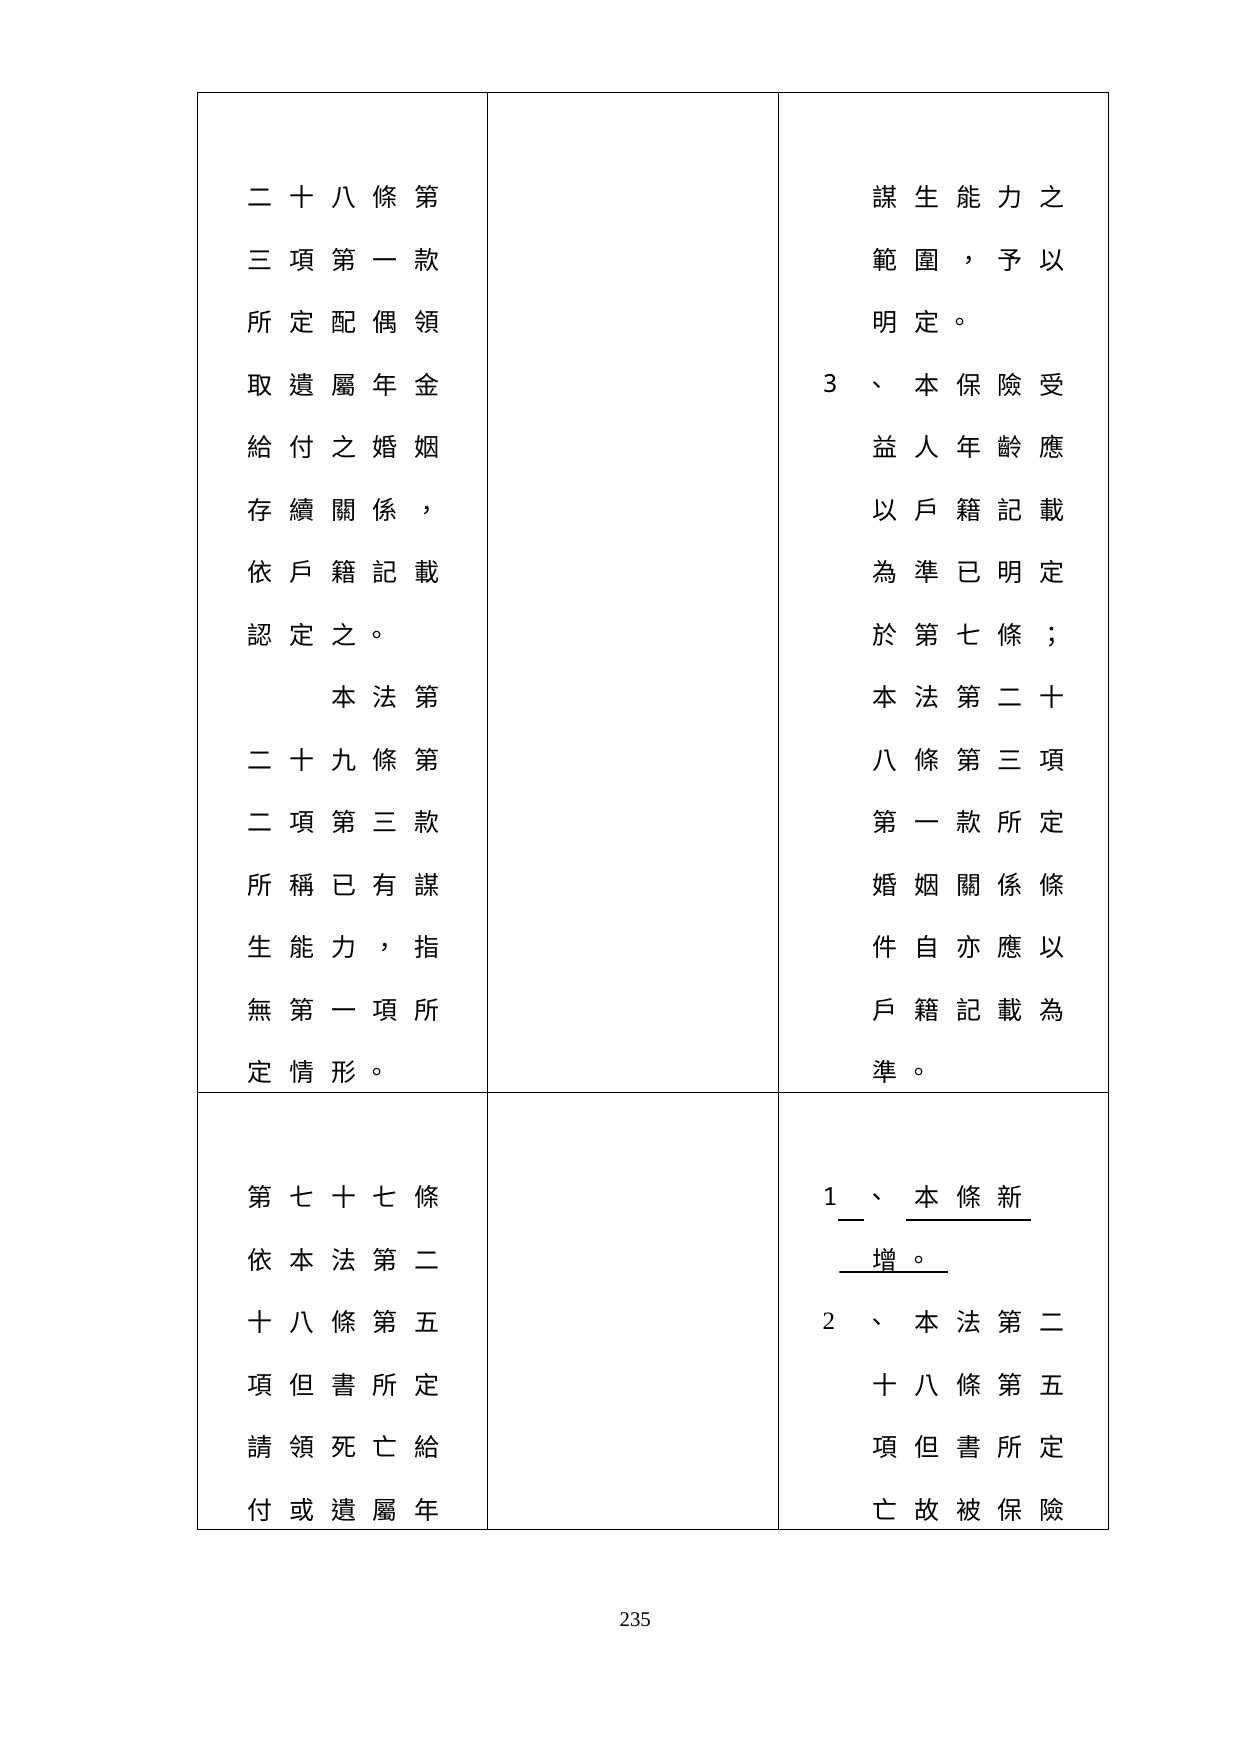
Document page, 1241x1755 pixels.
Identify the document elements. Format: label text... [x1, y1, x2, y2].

table_cell 本條新增。 本法第二十八條第五項但書所定亡故被保險 [779, 1093, 1108, 1529]
table_cell 謀生能力之範圍，予以明定。 本保險受益人年齡應以戶籍記載為準已明定於第七條；本法第二十八條第三項第一款所定婚姻關係條件自亦應以戶籍記載為準。 [779, 93, 1108, 1092]
table_cell [488, 93, 778, 1092]
table_cell [488, 1093, 778, 1529]
table_cell 第七十七條 依本法第二十八條第五項但書所定請領死亡給付或遺屬年 [198, 1093, 487, 1529]
table_cell 二十八條第三項第一款所定配偶領取遺屬年金給付之婚姻存續關係，依戶籍記載認定之。 本法第二十九條第二項第三款所稱已有謀生能力，指無第一項所定情形。 [198, 93, 487, 1092]
